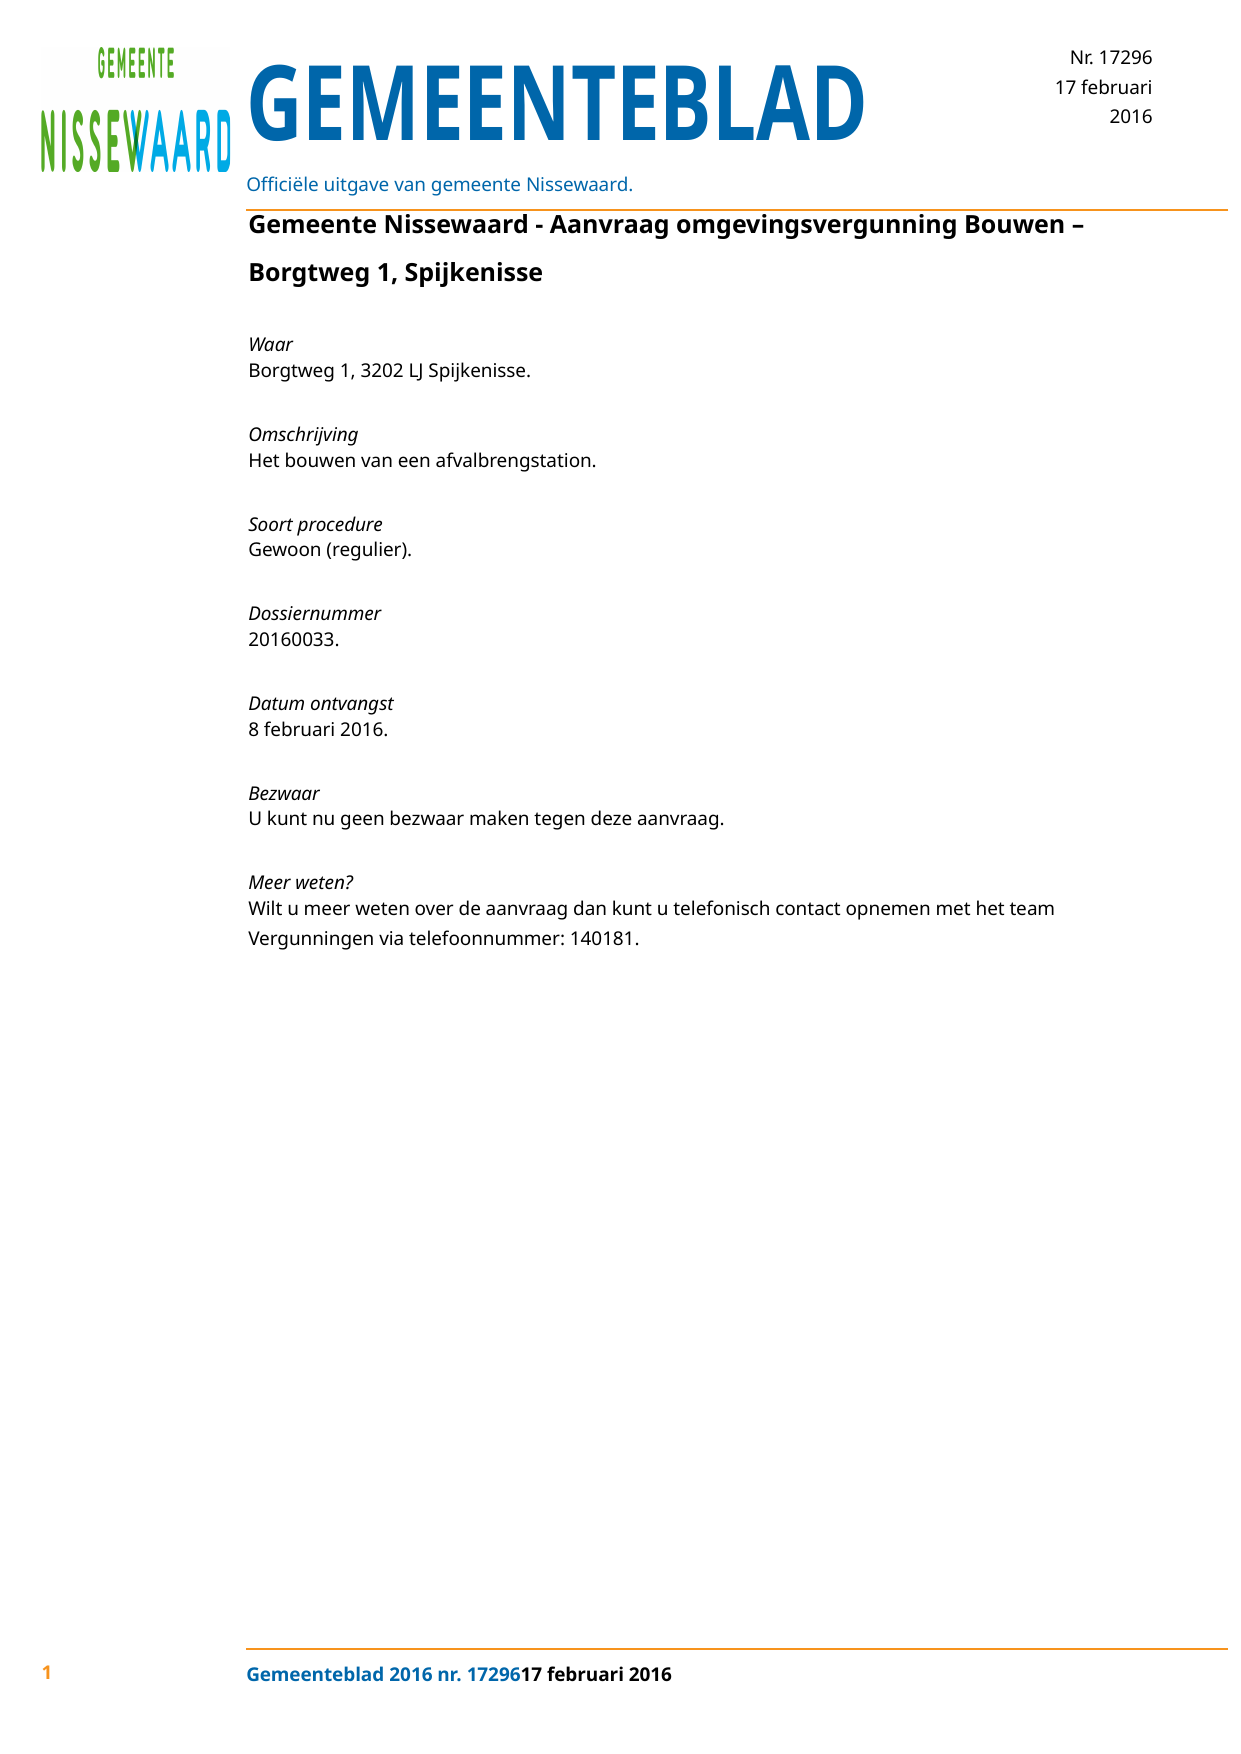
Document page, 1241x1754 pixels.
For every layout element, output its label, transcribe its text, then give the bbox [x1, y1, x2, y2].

text Waar [248, 331, 1152, 357]
picture [201, 122, 206, 138]
text Gemeente Nissewaard - Aanvraag omgevingsvergunning Bouwen – Borgtweg 1, Spijkenisse [248, 211, 1152, 288]
text 20160033. [248, 626, 1152, 652]
text Gewoon (regulier). [248, 537, 1152, 562]
picture [200, 151, 206, 172]
text Omschrijving [248, 421, 1152, 447]
picture [41, 47, 231, 172]
text Wilt u meer weten over de aanvraag dan kunt u telefonisch contact opnemen met het team Vergunningen via telefoonnummer: 140181. [248, 895, 1152, 951]
text Het bouwen van een afvalbrengstation. [248, 447, 1152, 473]
picture [222, 122, 227, 160]
text Soort procedure [248, 511, 1152, 537]
text Borgtweg 1, 3202 LJ Spijkenisse. [248, 357, 1152, 383]
text Dossiernummer [248, 601, 1152, 626]
text U kunt nu geen bezwaar maken tegen deze aanvraag. [248, 806, 1152, 831]
text Datum ontvangst [248, 690, 1152, 716]
text Bezwaar [248, 780, 1152, 806]
picture [154, 157, 165, 172]
picture [176, 157, 187, 172]
text Meer weten? [248, 869, 1152, 895]
text 8 februari 2016. [248, 716, 1152, 742]
